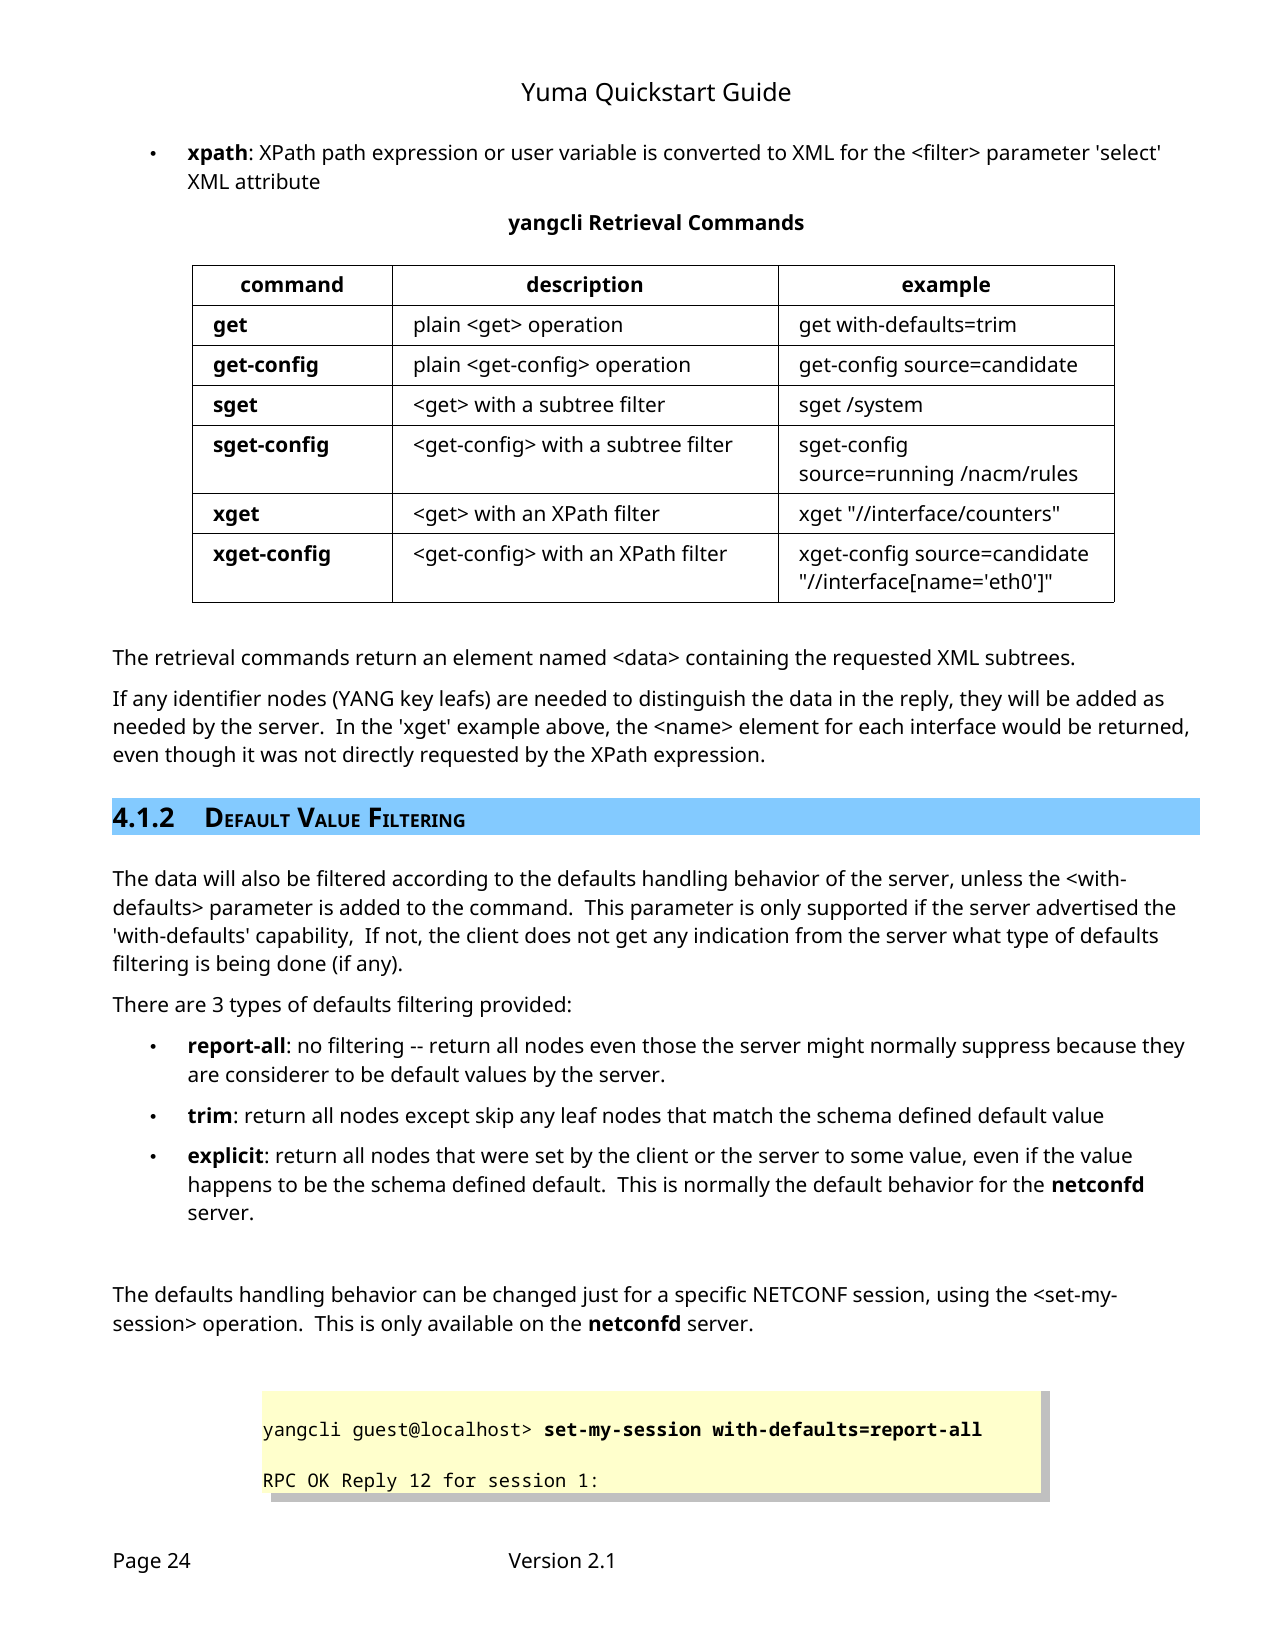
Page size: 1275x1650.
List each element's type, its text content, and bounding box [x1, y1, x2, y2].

table_cell sget /system [779, 386, 1114, 425]
table_cell xget "//interface/counters" [779, 494, 1114, 533]
table_cell xget-config source=candidate "//interface[name='eth0']" [779, 534, 1114, 602]
table_cell sget-config [193, 426, 392, 493]
table_cell sget-config source=running /nacm/rules [779, 426, 1114, 493]
table_cell get [193, 306, 392, 345]
table_header description [393, 266, 778, 305]
table_cell xget [193, 494, 392, 533]
text The data will also be filtered according to the defaults handling behavior of the server, unless the <with-defaults> parameter is added to the command. This parameter is only supported if the server advertised the 'with-defaults' capability, If not, the client does not get any indication from the server what type of defaults filtering is being done (if any). [112, 864, 1200, 978]
list xpath: XPath path expression or user variable is converted to XML for the <filter> parameter 'select' XML attribute [150, 138, 1200, 195]
table_cell <get-config> with an XPath filter [393, 534, 778, 602]
table_cell sget [193, 386, 392, 425]
table_cell plain <get-config> operation [393, 346, 778, 385]
list explicit: return all nodes that were set by the client or the server to some value, even if the value happens to be the schema defined default. This is normally the default behavior for the netconfd server. [150, 1142, 1200, 1227]
table_cell plain <get> operation [393, 306, 778, 345]
table_cell <get> with an XPath filter [393, 494, 778, 533]
table_cell get-config [193, 346, 392, 385]
text If any identifier nodes (YANG key leafs) are needed to distinguish the data in the reply, they will be added as needed by the server. In the 'xget' example above, the <name> element for each interface would be returned, even though it was not directly requested by the XPath expression. [112, 684, 1200, 769]
table_header example [779, 266, 1114, 305]
text RPC OK Reply 12 for session 1: [262, 1467, 1041, 1493]
table_cell <get> with a subtree filter [393, 386, 778, 425]
text yangcli guest@localhost> set-my-session with-defaults=report-all [262, 1416, 1041, 1442]
table_header command [193, 266, 392, 305]
text The retrieval commands return an element named <data> containing the requested XML subtrees. [112, 643, 1200, 671]
table_cell get-config source=candidate [779, 346, 1114, 385]
table_cell <get-config> with a subtree filter [393, 426, 778, 493]
list trim: return all nodes except skip any leaf nodes that match the schema defined default value [150, 1101, 1200, 1129]
list report-all: no filtering -- return all nodes even those the server might normally suppress because they are considerer to be default values by the server. [150, 1031, 1200, 1088]
subtitle Default Value Filtering [112, 798, 1200, 835]
table_cell xget-config [193, 534, 392, 602]
subtitle yangcli Retrieval Commands [127, 208, 1185, 236]
text The defaults handling behavior can be changed just for a specific NETCONF session, using the <set-my-session> operation. This is only available on the netconfd server. [112, 1280, 1200, 1337]
text There are 3 types of defaults filtering provided: [112, 990, 1200, 1019]
table_cell get with-defaults=trim [779, 306, 1114, 345]
